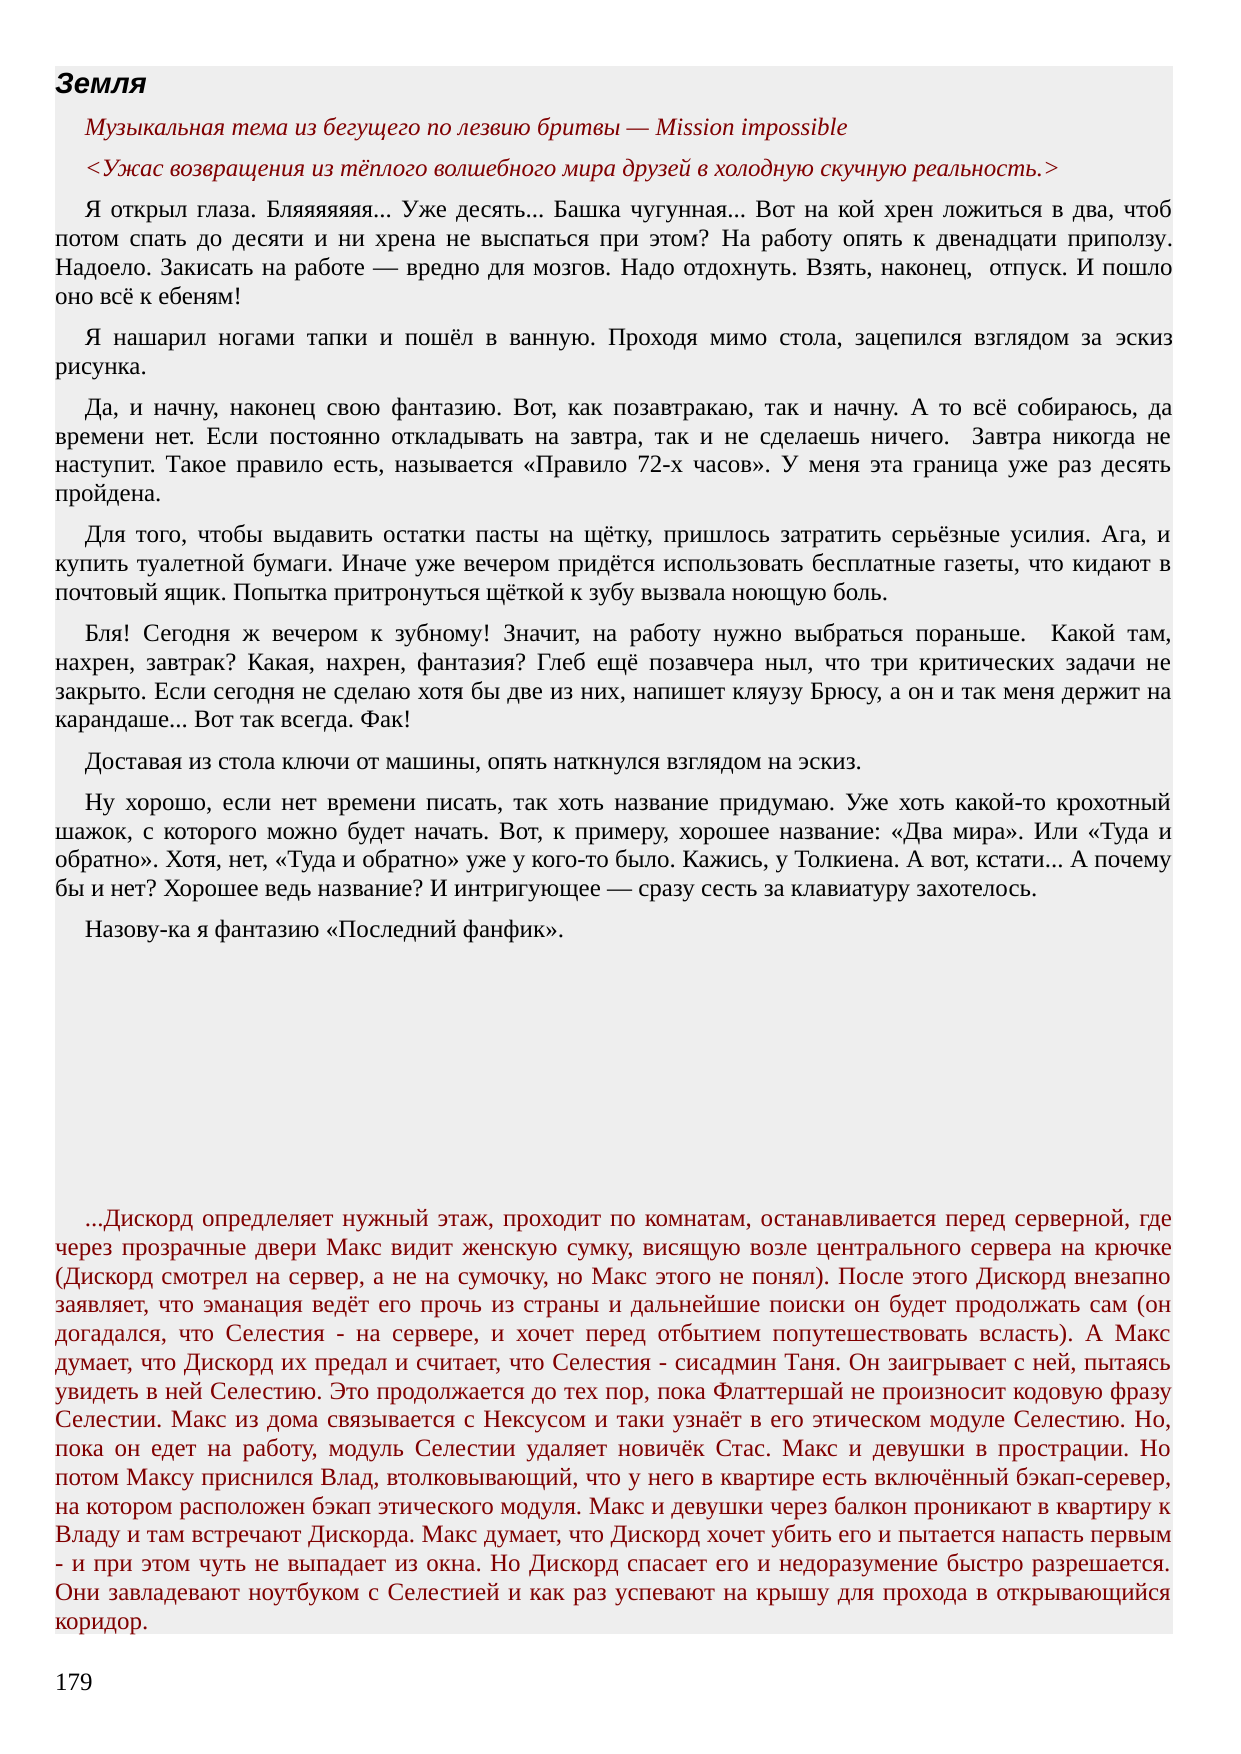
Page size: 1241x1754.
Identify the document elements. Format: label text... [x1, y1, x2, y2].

text Назову-ка я фантазию «Последний фанфик». [55, 914, 1173, 943]
text Я нашарил ногами тапки и пошёл в ванную. Проходя мимо стола, зацепился взглядом за эскиз рисунка. [55, 322, 1173, 379]
text Да, и начну, наконец свою фантазию. Вот, как позавтракаю, так и начну. А то всё собираюсь, да времени нет. Если постоянно откладывать на завтра, так и не сделаешь ничего. Завтра никогда не наступит. Такое правило есть, называется «Правило 72-х часов». У меня эта граница уже раз десять пройдена. [55, 392, 1173, 507]
text Для того, чтобы выдавить остатки пасты на щётку, пришлось затратить серьёзные усилия. Ага, и купить туалетной бумаги. Иначе уже вечером придётся использовать бесплатные газеты, что кидают в почтовый ящик. Попытка притронуться щёткой к зубу вызвала ноющую боль. [55, 519, 1173, 606]
subtitle Земля [55, 66, 1173, 99]
text <Ужас возвращения из тёплого волшебного мира друзей в холодную скучную реальность.> [55, 153, 1173, 182]
text ...Дискорд опредлеляет нужный этаж, проходит по комнатам, останавливается перед серверной, где через прозрачные двери Макс видит женскую сумку, висящую возле центрального сервера на крючке (Дискорд смотрел на сервер, а не на сумочку, но Макс этого не понял). После этого Дискорд внезапно заявляет, что эманация ведёт его прочь из страны и дальнейшие поиски он будет продолжать сам (он догадался, что Селестия - на сервере, и хочет перед отбытием попутешествовать всласть). А Макс думает, что Дискорд их предал и считает, что Селестия - сисадмин Таня. Он заигрывает с ней, пытаясь увидеть в ней Селестию. Это продолжается до тех пор, пока Флаттершай не произносит кодовую фразу Селестии. Макс из дома связывается с Нексусом и таки узнаёт в его этическом модуле Селестию. Но, пока он едет на работу, модуль Селестии удаляет новичёк Стас. Макс и девушки в прострации. Но потом Максу приснился Влад, втолковывающий, что у него в квартире есть включённый бэкап-серевер, на котором расположен бэкап этического модуля. Макс и девушки через балкон проникают в квартиру к Владу и там встречают Дискорда. Макс думает, что Дискорд хочет убить его и пытается напасть первым - и при этом чуть не выпадает из окна. Но Дискорд спасает его и недоразумение быстро разрешается. Они завладевают ноутбуком с Селестией и как раз успевают на крышу для прохода в открывающийся коридор. [55, 1203, 1173, 1634]
text Ну хорошо, если нет времени писать, так хоть название придумаю. Уже хоть какой-то крохотный шажок, с которого можно будет начать. Вот, к примеру, хорошее название: «Два мира». Или «Туда и обратно». Хотя, нет, «Туда и обратно» уже у кого-то было. Кажись, у Толкиена. А вот, кстати... А почему бы и нет? Хорошее ведь название? И интригующее — сразу сесть за клавиатуру захотелось. [55, 787, 1173, 902]
text Бля! Сегодня ж вечером к зубному! Значит, на работу нужно выбраться пораньше. Какой там, нахрен, завтрак? Какая, нахрен, фантазия? Глеб ещё позавчера ныл, что три критических задачи не закрыто. Если сегодня не сделаю хотя бы две из них, напишет кляузу Брюсу, а он и так меня держит на карандаше... Вот так всегда. Фак! [55, 618, 1173, 733]
text Я открыл глаза. Бляяяяяяя... Уже десять... Башка чугунная... Вот на кой хрен ложиться в два, чтоб потом спать до десяти и ни хрена не выспаться при этом? На работу опять к двенадцати приползу. Надоело. Закисать на работе — вредно для мозгов. Надо отдохнуть. Взять, наконец, отпуск. И пошло оно всё к ебеням! [55, 194, 1173, 309]
text Доставая из стола ключи от машины, опять наткнулся взглядом на эскиз. [55, 746, 1173, 774]
text Музыкальная тема из бегущего по лезвию бритвы — Mission impossible [55, 112, 1173, 141]
